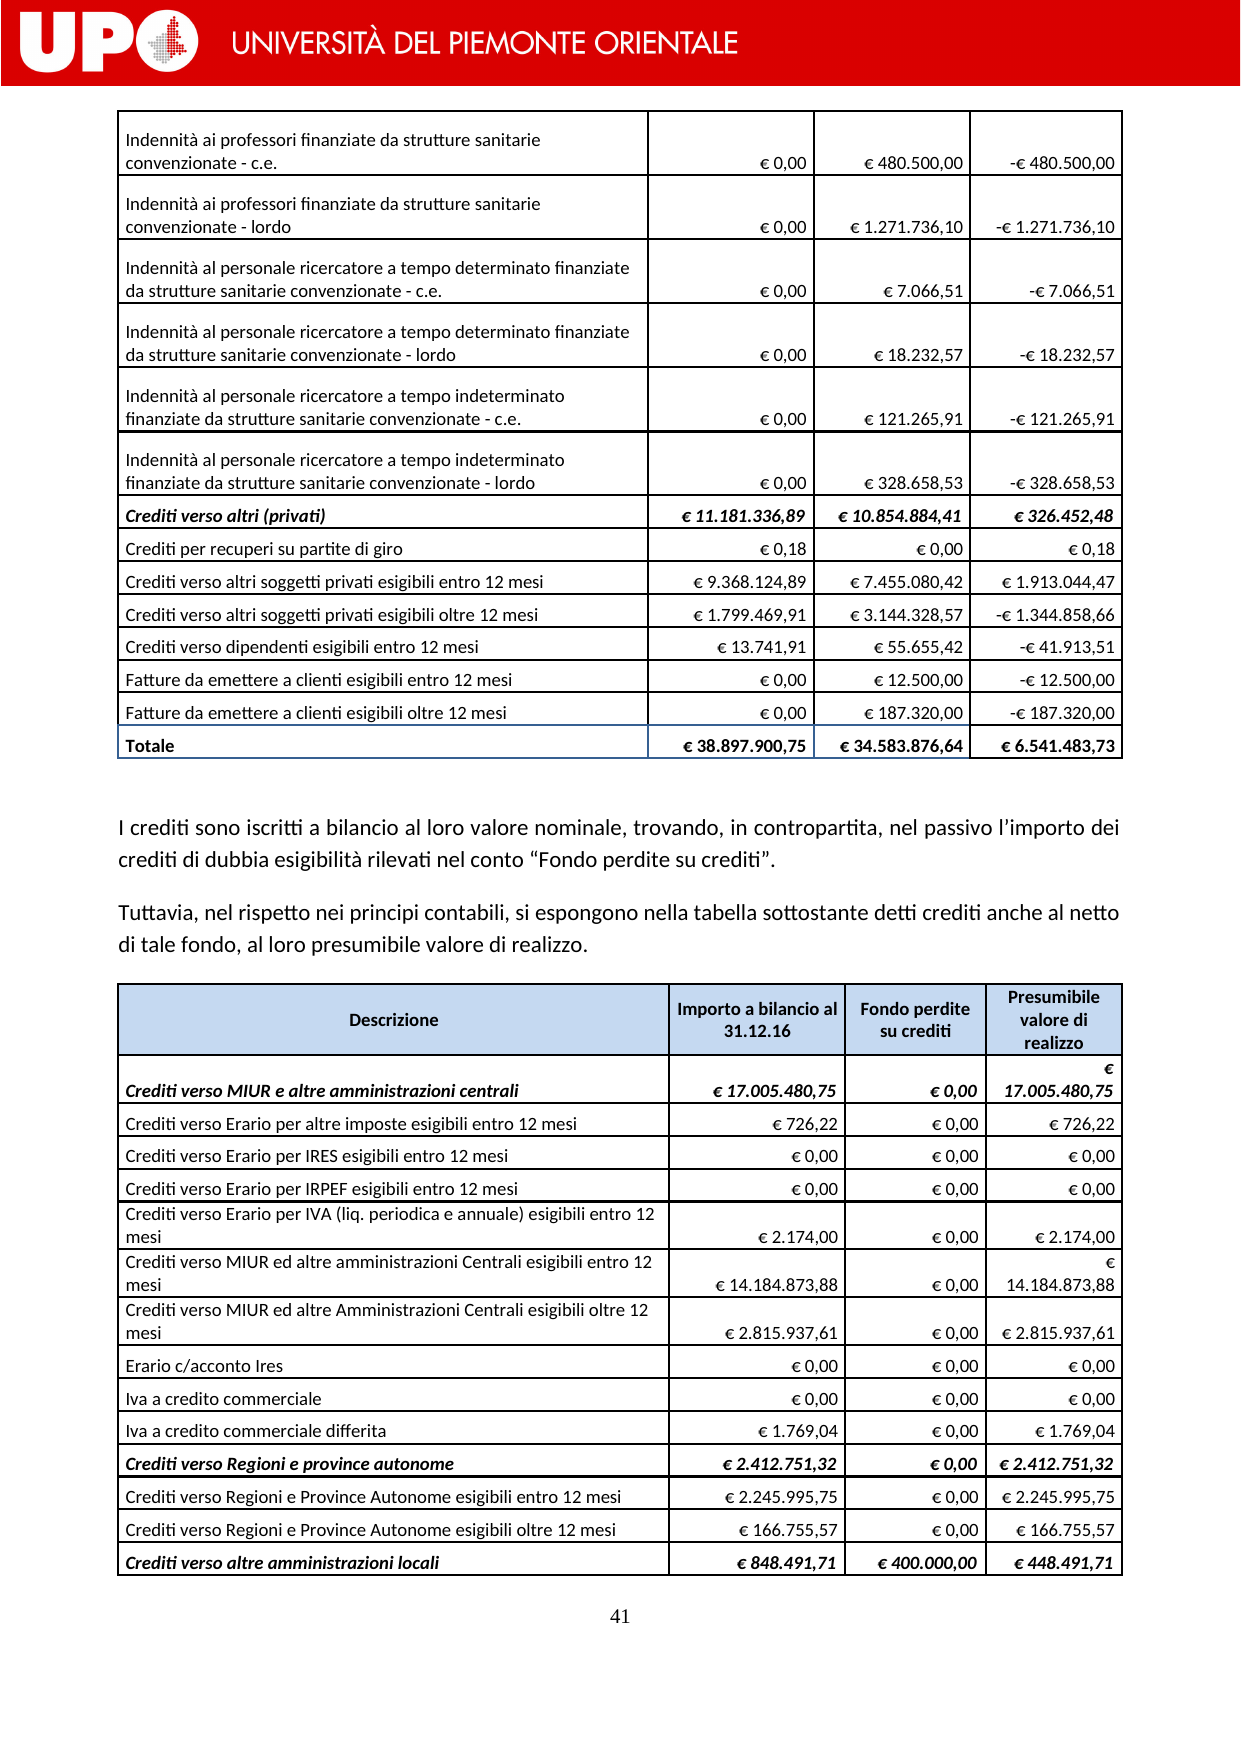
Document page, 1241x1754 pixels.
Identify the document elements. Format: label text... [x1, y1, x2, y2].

table_cell € 0,00 [846, 1445, 985, 1475]
table_cell € 17.005.480,75 [987, 1056, 1121, 1102]
table_cell Indennità al personale ricercatore a tempo determinato finanziate da strutture sanitarie convenzionate - lordo [119, 304, 647, 366]
table_cell € 0,00 [649, 112, 813, 174]
table_cell Indennità al personale ricercatore a tempo indeterminato finanziate da strutture sanitarie convenzionate - lordo [119, 433, 647, 494]
table_cell Crediti verso Erario per IRPEF esigibili entro 12 mesi [119, 1170, 668, 1200]
table_cell € 2.245.995,75 [670, 1478, 844, 1508]
table_cell € 11.181.336,89 [649, 496, 813, 527]
table_cell € 2.412.751,32 [987, 1445, 1121, 1475]
table_cell € 0,00 [846, 1379, 985, 1410]
table_cell € 0,00 [649, 693, 813, 724]
table_header Descrizione [119, 985, 668, 1054]
table_cell Crediti verso MIUR e altre amministrazioni centrali [119, 1056, 668, 1102]
table_cell € 55.655,42 [815, 628, 969, 658]
table_cell Crediti verso altri soggetti privati esigibili entro 12 mesi [119, 562, 647, 593]
table_cell -€ 187.320,00 [971, 693, 1121, 724]
table_cell € 0,00 [649, 368, 813, 430]
table_cell Indennità ai professori finanziate da strutture sanitarie convenzionate - c.e. [119, 112, 647, 174]
table_cell -€ 12.500,00 [971, 661, 1121, 691]
table_cell € 0,00 [649, 240, 813, 302]
table_cell Fatture da emettere a clienti esigibili entro 12 mesi [119, 661, 647, 691]
table_cell € 7.455.080,42 [815, 562, 969, 593]
table_cell € 0,18 [649, 529, 813, 560]
table_cell Crediti verso MIUR ed altre amministrazioni Centrali esigibili entro 12 mesi [119, 1250, 668, 1296]
table_cell € 10.854.884,41 [815, 496, 969, 527]
table_cell Crediti verso altri soggetti privati esigibili oltre 12 mesi [119, 595, 647, 626]
table_cell € 2.815.937,61 [670, 1298, 844, 1344]
table_cell € 14.184.873,88 [670, 1250, 844, 1296]
table_cell Iva a credito commerciale differita [119, 1412, 668, 1443]
table_cell € 38.897.900,75 [649, 726, 813, 757]
table_cell € 0,00 [987, 1346, 1121, 1377]
table_cell € 18.232,57 [815, 304, 969, 366]
table_cell -€ 121.265,91 [971, 368, 1121, 430]
table_header Presumibile valore di realizzo [987, 985, 1121, 1054]
table_cell Iva a credito commerciale [119, 1379, 668, 1410]
table_cell € 3.144.328,57 [815, 595, 969, 626]
table_cell Crediti verso Regioni e Province Autonome esigibili oltre 12 mesi [119, 1510, 668, 1541]
table_cell € 400.000,00 [846, 1543, 985, 1574]
table_cell Crediti verso Erario per IRES esigibili entro 12 mesi [119, 1137, 668, 1168]
table_cell Crediti verso Regioni e province autonome [119, 1445, 668, 1475]
table_cell € 0,18 [971, 529, 1121, 560]
table_cell € 0,00 [846, 1203, 985, 1248]
table_cell € 0,00 [846, 1104, 985, 1135]
table_cell -€ 7.066,51 [971, 240, 1121, 302]
table_cell Crediti verso Erario per altre imposte esigibili entro 12 mesi [119, 1104, 668, 1135]
table_cell € 0,00 [987, 1137, 1121, 1168]
table_cell € 0,00 [649, 304, 813, 366]
table_cell € 1.799.469,91 [649, 595, 813, 626]
table_cell € 448.491,71 [987, 1543, 1121, 1574]
table_cell € 726,22 [987, 1104, 1121, 1135]
table_cell -€ 328.658,53 [971, 433, 1121, 494]
table_header Importo a bilancio al 31.12.16 [670, 985, 844, 1054]
table_cell € 848.491,71 [670, 1543, 844, 1574]
table_cell € 1.769,04 [987, 1412, 1121, 1443]
table_cell Crediti verso MIUR ed altre Amministrazioni Centrali esigibili oltre 12 mesi [119, 1298, 668, 1344]
table_cell Crediti verso altri (privati) [119, 496, 647, 527]
table_cell € 1.913.044,47 [971, 562, 1121, 593]
table_cell € 121.265,91 [815, 368, 969, 430]
table_cell € 0,00 [649, 661, 813, 691]
table_cell € 0,00 [670, 1137, 844, 1168]
table_cell € 0,00 [846, 1510, 985, 1541]
table_cell Erario c/acconto Ires [119, 1346, 668, 1377]
table_cell Crediti verso Erario per IVA (liq. periodica e annuale) esigibili entro 12 mesi [119, 1203, 668, 1248]
table_cell € 166.755,57 [670, 1510, 844, 1541]
table_cell € 0,00 [846, 1412, 985, 1443]
table_cell € 17.005.480,75 [670, 1056, 844, 1102]
table_cell € 14.184.873,88 [987, 1250, 1121, 1296]
table_cell € 0,00 [846, 1346, 985, 1377]
table_cell € 0,00 [987, 1379, 1121, 1410]
table_cell -€ 41.913,51 [971, 628, 1121, 658]
table_cell € 0,00 [846, 1170, 985, 1200]
table_cell Crediti per recuperi su partite di giro [119, 529, 647, 560]
table_cell Indennità al personale ricercatore a tempo determinato finanziate da strutture sanitarie convenzionate - c.e. [119, 240, 647, 302]
table_cell Indennità al personale ricercatore a tempo indeterminato finanziate da strutture sanitarie convenzionate - c.e. [119, 368, 647, 430]
table_cell € 480.500,00 [815, 112, 969, 174]
table_cell Indennità ai professori finanziate da strutture sanitarie convenzionate - lordo [119, 176, 647, 238]
table_cell Crediti verso dipendenti esigibili entro 12 mesi [119, 628, 647, 658]
table_cell Totale [119, 726, 647, 757]
table_cell € 0,00 [649, 176, 813, 238]
table_cell € 326.452,48 [971, 496, 1121, 527]
table_cell € 9.368.124,89 [649, 562, 813, 593]
table_cell € 0,00 [846, 1478, 985, 1508]
table_cell € 6.541.483,73 [971, 726, 1121, 757]
table_cell € 0,00 [670, 1346, 844, 1377]
table_cell € 0,00 [670, 1170, 844, 1200]
table_cell € 2.815.937,61 [987, 1298, 1121, 1344]
table_cell € 0,00 [846, 1298, 985, 1344]
table_cell € 0,00 [987, 1170, 1121, 1200]
table_cell Crediti verso altre amministrazioni locali [119, 1543, 668, 1574]
text I crediti sono iscritti a bilancio al loro valore nominale, trovando, in contropartita, nel passivo l’importo dei crediti di dubbia esigibilità rilevati nel conto “Fondo perdite su crediti”. [118, 813, 1122, 873]
table_cell € 13.741,91 [649, 628, 813, 658]
table_cell € 166.755,57 [987, 1510, 1121, 1541]
table_cell € 0,00 [846, 1137, 985, 1168]
table_cell € 2.174,00 [987, 1203, 1121, 1248]
table_cell € 726,22 [670, 1104, 844, 1135]
table_cell -€ 18.232,57 [971, 304, 1121, 366]
table_cell € 187.320,00 [815, 693, 969, 724]
table_cell € 0,00 [815, 529, 969, 560]
table_cell € 1.769,04 [670, 1412, 844, 1443]
table_cell € 0,00 [846, 1056, 985, 1102]
table_cell € 0,00 [649, 433, 813, 494]
table_cell -€ 1.271.736,10 [971, 176, 1121, 238]
table_cell Fatture da emettere a clienti esigibili oltre 12 mesi [119, 693, 647, 724]
table_cell -€ 1.344.858,66 [971, 595, 1121, 626]
table_cell € 2.412.751,32 [670, 1445, 844, 1475]
table_cell € 2.174,00 [670, 1203, 844, 1248]
table_cell € 1.271.736,10 [815, 176, 969, 238]
table_cell € 328.658,53 [815, 433, 969, 494]
table_cell € 0,00 [846, 1250, 985, 1296]
table_cell € 34.583.876,64 [815, 726, 969, 757]
table_cell -€ 480.500,00 [971, 112, 1121, 174]
table_cell Crediti verso Regioni e Province Autonome esigibili entro 12 mesi [119, 1478, 668, 1508]
table_cell € 2.245.995,75 [987, 1478, 1121, 1508]
text Tuttavia, nel rispetto nei principi contabili, si espongono nella tabella sottostante detti crediti anche al netto di tale fondo, al loro presumibile valore di realizzo. [118, 898, 1122, 958]
table_cell € 0,00 [670, 1379, 844, 1410]
table_cell € 7.066,51 [815, 240, 969, 302]
table_header Fondo perdite su crediti [846, 985, 985, 1054]
table_cell € 12.500,00 [815, 661, 969, 691]
